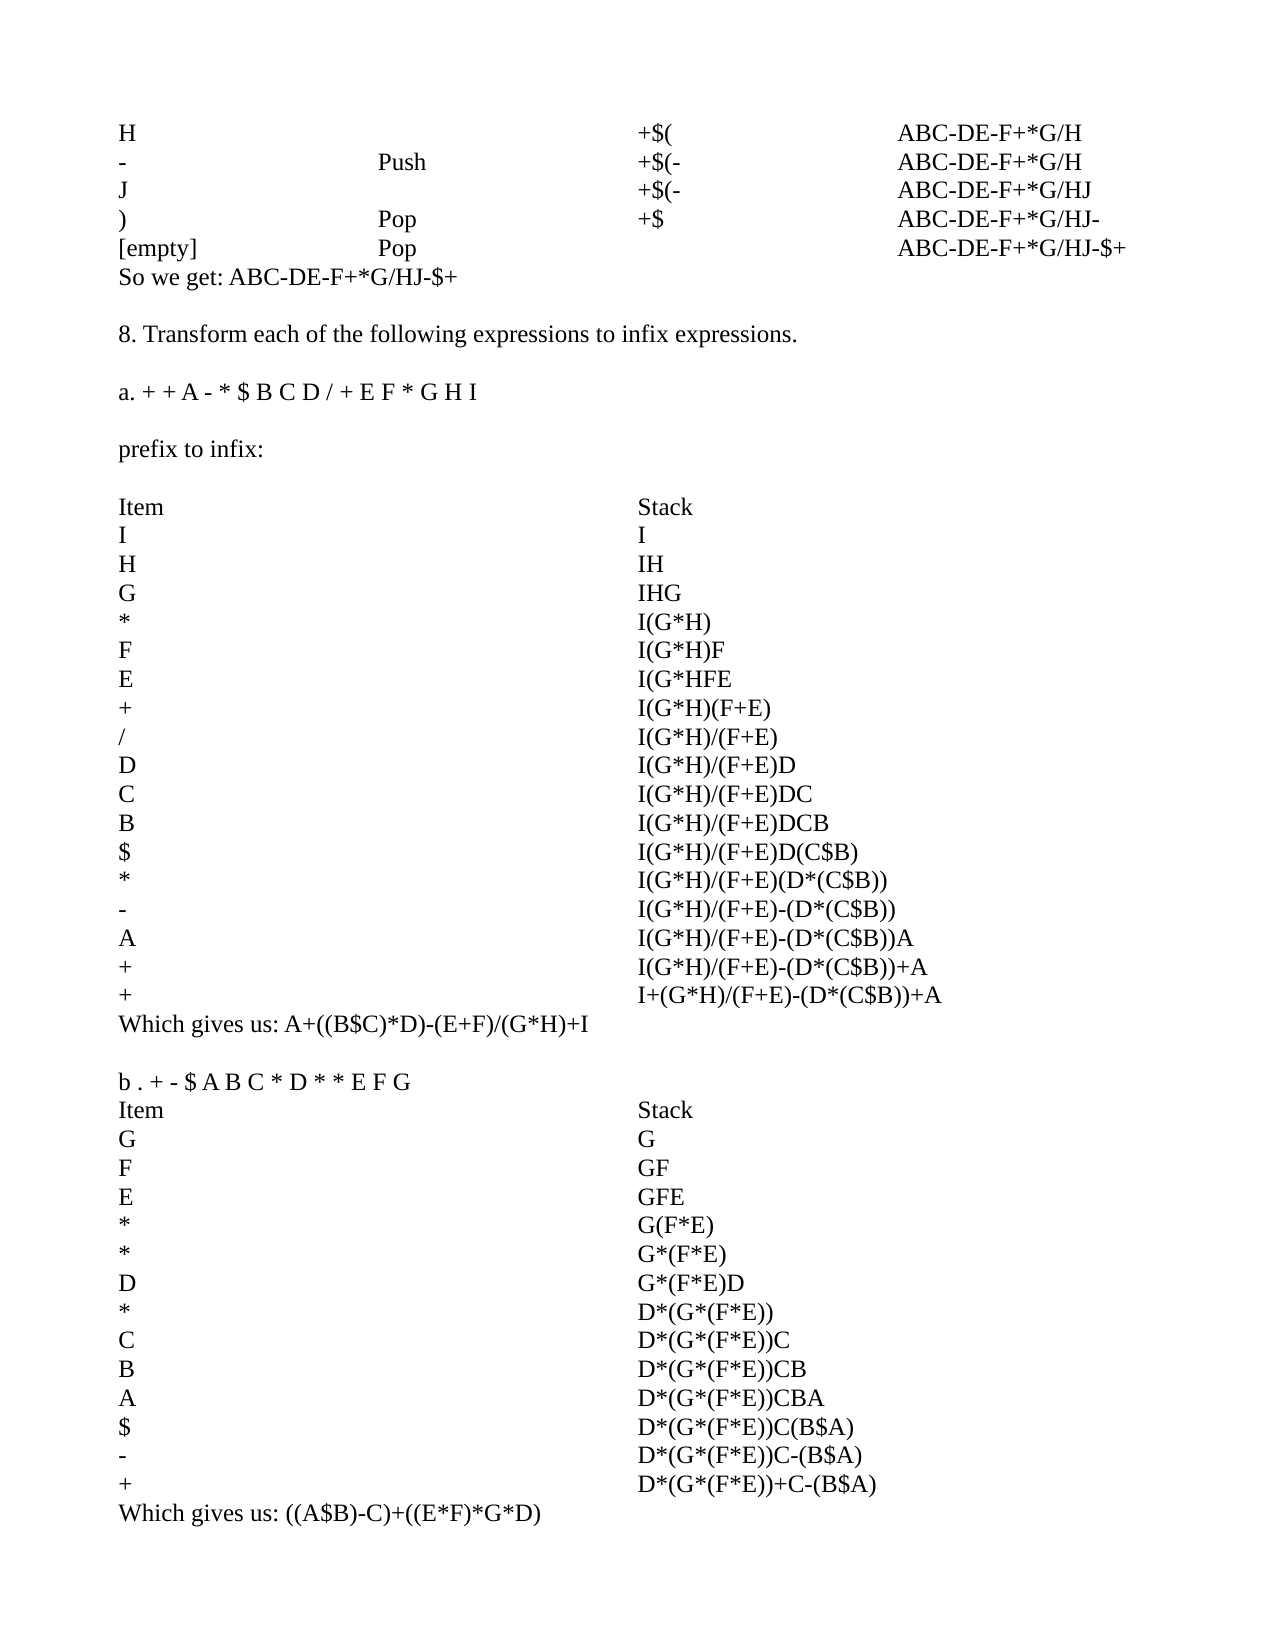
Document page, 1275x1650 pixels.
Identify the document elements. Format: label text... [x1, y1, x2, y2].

table_cell ABC-DE-F+*G/HJ-$+ [897, 233, 1157, 262]
table_cell B [118, 808, 637, 837]
text 8. Transform each of the following expressions to infix expressions. [118, 319, 1157, 348]
text Which gives us: ((A$B)-C)+((E*F)*G*D) [118, 1498, 1157, 1527]
table_cell I [118, 521, 637, 549]
table_cell I(G*HFE [638, 664, 1157, 693]
table_cell IHG [638, 578, 1157, 607]
text a. + + A - * $ B C D / + E F * G H I [118, 377, 1157, 406]
table_cell ) [118, 204, 378, 233]
table_cell [378, 118, 637, 147]
table_cell I(G*H)/(F+E) [638, 722, 1157, 751]
table_cell ABC-DE-F+*G/HJ [897, 176, 1157, 204]
table_cell GFE [638, 1182, 1157, 1211]
table_cell Pop [378, 233, 637, 262]
table_cell GF [638, 1153, 1157, 1182]
table_cell [empty] [118, 233, 378, 262]
table_cell / [118, 722, 637, 751]
table_cell E [118, 1182, 637, 1211]
table_cell [638, 233, 897, 262]
table_cell G(F*E) [638, 1211, 1157, 1239]
table_cell D*(G*(F*E))C [638, 1326, 1157, 1354]
table_cell +$(- [638, 147, 897, 176]
table_cell D [118, 751, 637, 779]
table_cell $ [118, 837, 637, 866]
table_cell I(G*H)/(F+E)(D*(C$B)) [638, 866, 1157, 894]
table_cell I(G*H)/(F+E)-(D*(C$B))A [638, 923, 1157, 952]
table_cell I [638, 521, 1157, 549]
table_cell G [638, 1124, 1157, 1153]
table_cell A [118, 1383, 637, 1412]
table_cell A [118, 923, 637, 952]
table_cell Pop [378, 204, 637, 233]
table_cell F [118, 636, 637, 664]
text prefix to infix: [118, 434, 1157, 492]
table_cell I(G*H)/(F+E)D(C$B) [638, 837, 1157, 866]
table_cell G*(F*E)D [638, 1268, 1157, 1297]
table_cell ABC-DE-F+*G/H [897, 118, 1157, 147]
text Which gives us: A+((B$C)*D)-(E+F)/(G*H)+I [118, 1009, 1157, 1067]
text b . + - $ A B C * D * * E F G [118, 1067, 1157, 1096]
table_cell G*(F*E) [638, 1239, 1157, 1268]
table_cell +$ [638, 204, 897, 233]
table_cell - [118, 1441, 637, 1469]
table_cell I(G*H)/(F+E)DC [638, 779, 1157, 808]
table_header Stack [638, 1096, 1157, 1124]
table_cell H [118, 118, 378, 147]
table_header Item [118, 492, 637, 521]
table_cell - [118, 147, 378, 176]
table_cell D [118, 1268, 637, 1297]
table_cell H [118, 549, 637, 578]
table_header Stack [638, 492, 1157, 521]
table_cell B [118, 1354, 637, 1383]
table_cell + [118, 981, 637, 1009]
table_cell ABC-DE-F+*G/HJ- [897, 204, 1157, 233]
table_header Item [118, 1096, 637, 1124]
table_cell D*(G*(F*E))+C-(B$A) [638, 1469, 1157, 1498]
table_cell [378, 176, 637, 204]
table_cell I(G*H) [638, 607, 1157, 636]
table_cell G [118, 1124, 637, 1153]
table_cell I(G*H)/(F+E)-(D*(C$B))+A [638, 952, 1157, 981]
table_cell D*(G*(F*E))C(B$A) [638, 1412, 1157, 1441]
table_cell I(G*H)/(F+E)DCB [638, 808, 1157, 837]
table_cell - [118, 894, 637, 923]
table_cell E [118, 664, 637, 693]
table_cell Push [378, 147, 637, 176]
table_cell D*(G*(F*E)) [638, 1297, 1157, 1326]
table_cell + [118, 1469, 637, 1498]
table_cell * [118, 1211, 637, 1239]
text So we get: ABC-DE-F+*G/HJ-$+ [118, 262, 1157, 319]
table_cell D*(G*(F*E))CB [638, 1354, 1157, 1383]
table_cell + [118, 693, 637, 722]
table_cell G [118, 578, 637, 607]
table_cell I(G*H)/(F+E)D [638, 751, 1157, 779]
table_cell + [118, 952, 637, 981]
table_cell * [118, 1239, 637, 1268]
table_cell I(G*H)/(F+E)-(D*(C$B)) [638, 894, 1157, 923]
table_cell +$(- [638, 176, 897, 204]
table_cell D*(G*(F*E))CBA [638, 1383, 1157, 1412]
table_cell D*(G*(F*E))C-(B$A) [638, 1441, 1157, 1469]
table_cell * [118, 1297, 637, 1326]
table_cell +$( [638, 118, 897, 147]
table_cell C [118, 1326, 637, 1354]
table_cell I(G*H)F [638, 636, 1157, 664]
table_cell I+(G*H)/(F+E)-(D*(C$B))+A [638, 981, 1157, 1009]
table_cell J [118, 176, 378, 204]
table_cell I(G*H)(F+E) [638, 693, 1157, 722]
table_cell $ [118, 1412, 637, 1441]
table_cell IH [638, 549, 1157, 578]
table_cell C [118, 779, 637, 808]
table_cell ABC-DE-F+*G/H [897, 147, 1157, 176]
table_cell * [118, 866, 637, 894]
table_cell F [118, 1153, 637, 1182]
table_cell * [118, 607, 637, 636]
